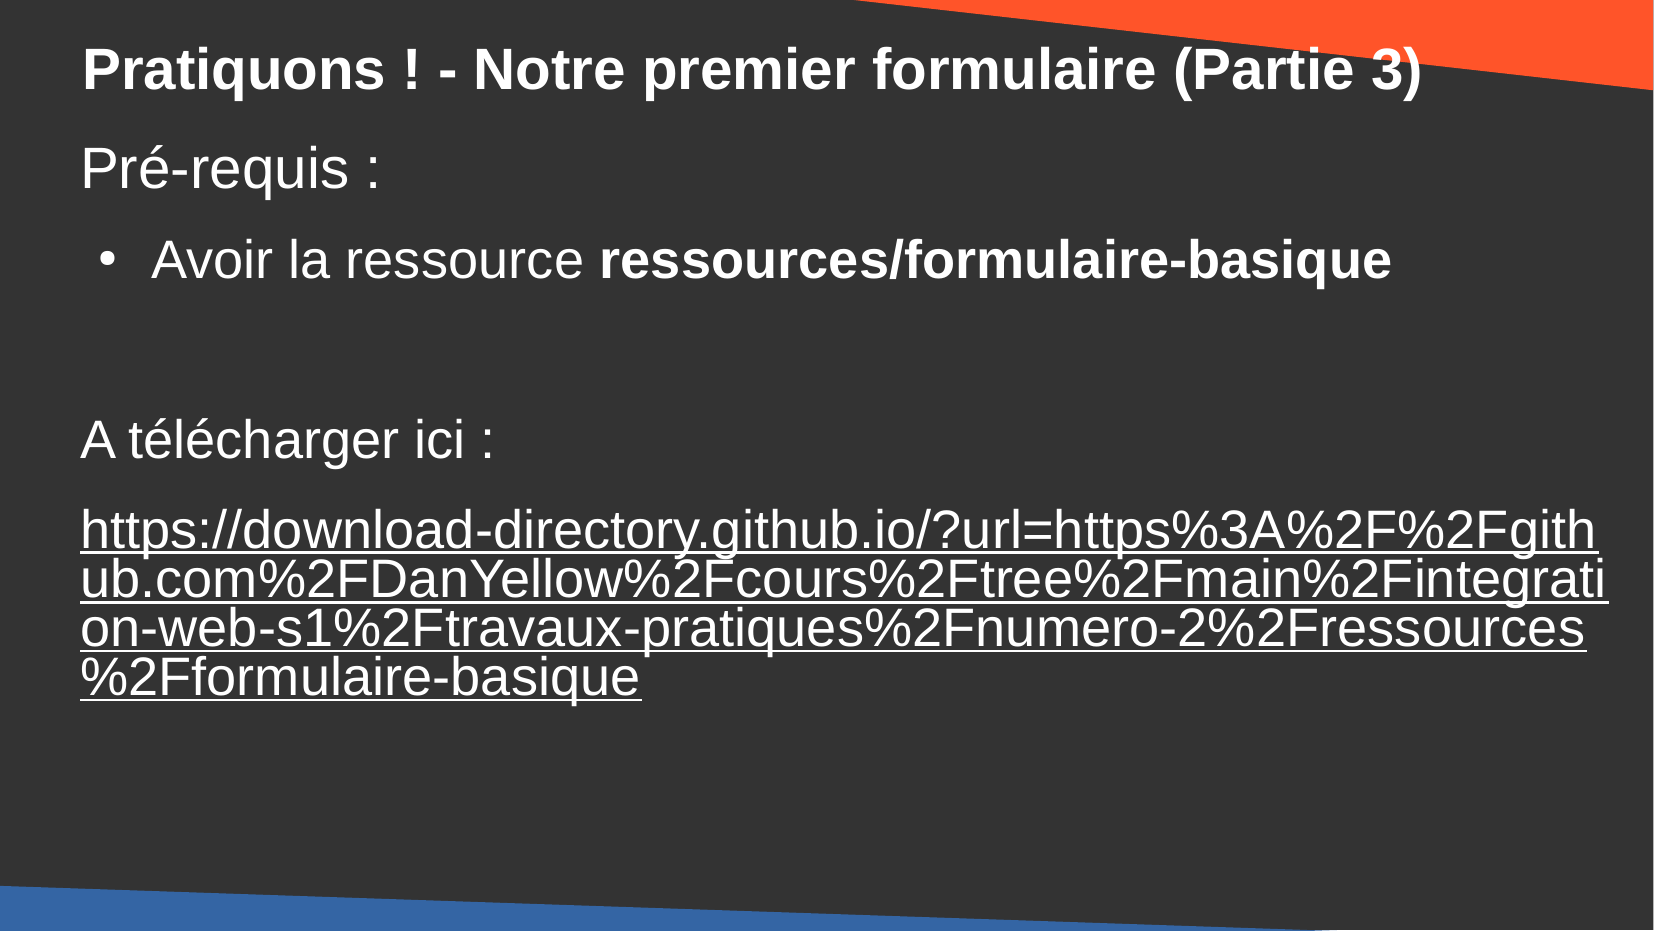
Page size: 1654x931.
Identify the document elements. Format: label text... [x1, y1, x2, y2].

list Pré-requis : Avoir la ressource ressources/formulaire-basique A télécharger ici : https://download-directory.github.io/?url=https%3A%2F%2Fgithub.com%2FDanYellow%2Fcours%2Ftree%2Fmain%2Fintegration-web-s1%2Ftravaux-pratiques%2Fnumero-2%2Fressources%2Fformulaire-basique [80, 135, 1620, 721]
text_box [853, 0, 1654, 91]
title Pratiquons ! - Notre premier formulaire (Partie 3) [82, 37, 1571, 114]
text_box [0, 885, 1337, 931]
